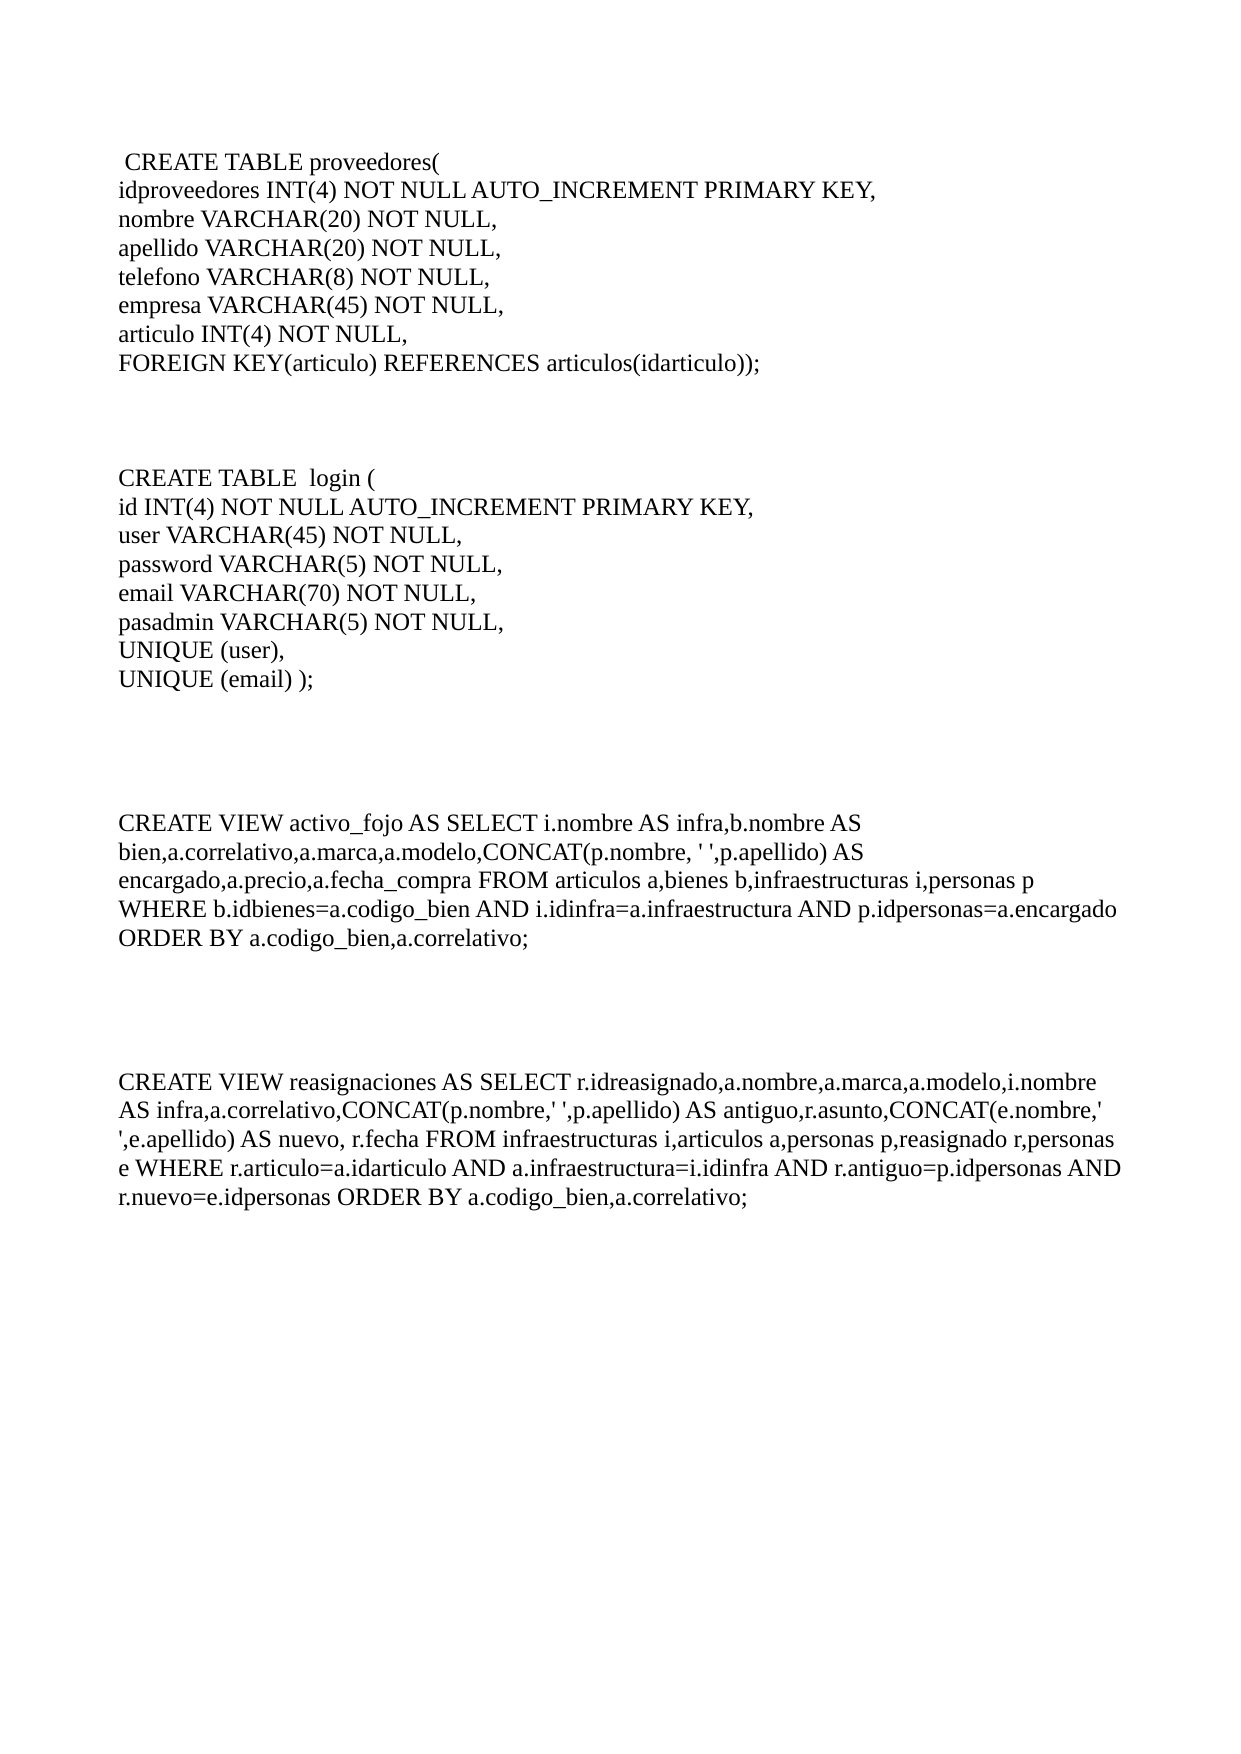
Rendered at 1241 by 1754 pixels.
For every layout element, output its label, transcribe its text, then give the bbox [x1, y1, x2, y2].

text apellido VARCHAR(20) NOT NULL, [118, 233, 1122, 262]
text user VARCHAR(45) NOT NULL, [118, 521, 1122, 549]
text UNIQUE (email) ); [118, 664, 1122, 693]
text FOREIGN KEY(articulo) REFERENCES articulos(idarticulo)); [118, 348, 1122, 377]
text articulo INT(4) NOT NULL, [118, 319, 1122, 348]
text CREATE TABLE login ( [118, 463, 1122, 492]
text UNIQUE (user), [118, 636, 1122, 664]
text idproveedores INT(4) NOT NULL AUTO_INCREMENT PRIMARY KEY, [118, 176, 1122, 204]
text nombre VARCHAR(20) NOT NULL, [118, 204, 1122, 233]
text password VARCHAR(5) NOT NULL, [118, 549, 1122, 578]
text CREATE VIEW activo_fojo AS SELECT i.nombre AS infra,b.nombre AS bien,a.correlativo,a.marca,a.modelo,CONCAT(p.nombre, ' ',p.apellido) AS encargado,a.precio,a.fecha_compra FROM articulos a,bienes b,infraestructuras i,personas p WHERE b.idbienes=a.codigo_bien AND i.idinfra=a.infraestructura AND p.idpersonas=a.encargado ORDER BY a.codigo_bien,a.correlativo; [118, 808, 1122, 952]
text pasadmin VARCHAR(5) NOT NULL, [118, 607, 1122, 636]
text telefono VARCHAR(8) NOT NULL, [118, 262, 1122, 291]
text empresa VARCHAR(45) NOT NULL, [118, 291, 1122, 319]
text CREATE TABLE proveedores( [118, 147, 1122, 176]
text id INT(4) NOT NULL AUTO_INCREMENT PRIMARY KEY, [118, 492, 1122, 521]
text CREATE VIEW reasignaciones AS SELECT r.idreasignado,a.nombre,a.marca,a.modelo,i.nombre AS infra,a.correlativo,CONCAT(p.nombre,' ',p.apellido) AS antiguo,r.asunto,CONCAT(e.nombre,' ',e.apellido) AS nuevo, r.fecha FROM infraestructuras i,articulos a,personas p,reasignado r,personas e WHERE r.articulo=a.idarticulo AND a.infraestructura=i.idinfra AND r.antiguo=p.idpersonas AND r.nuevo=e.idpersonas ORDER BY a.codigo_bien,a.correlativo; [118, 1067, 1122, 1211]
text email VARCHAR(70) NOT NULL, [118, 578, 1122, 607]
